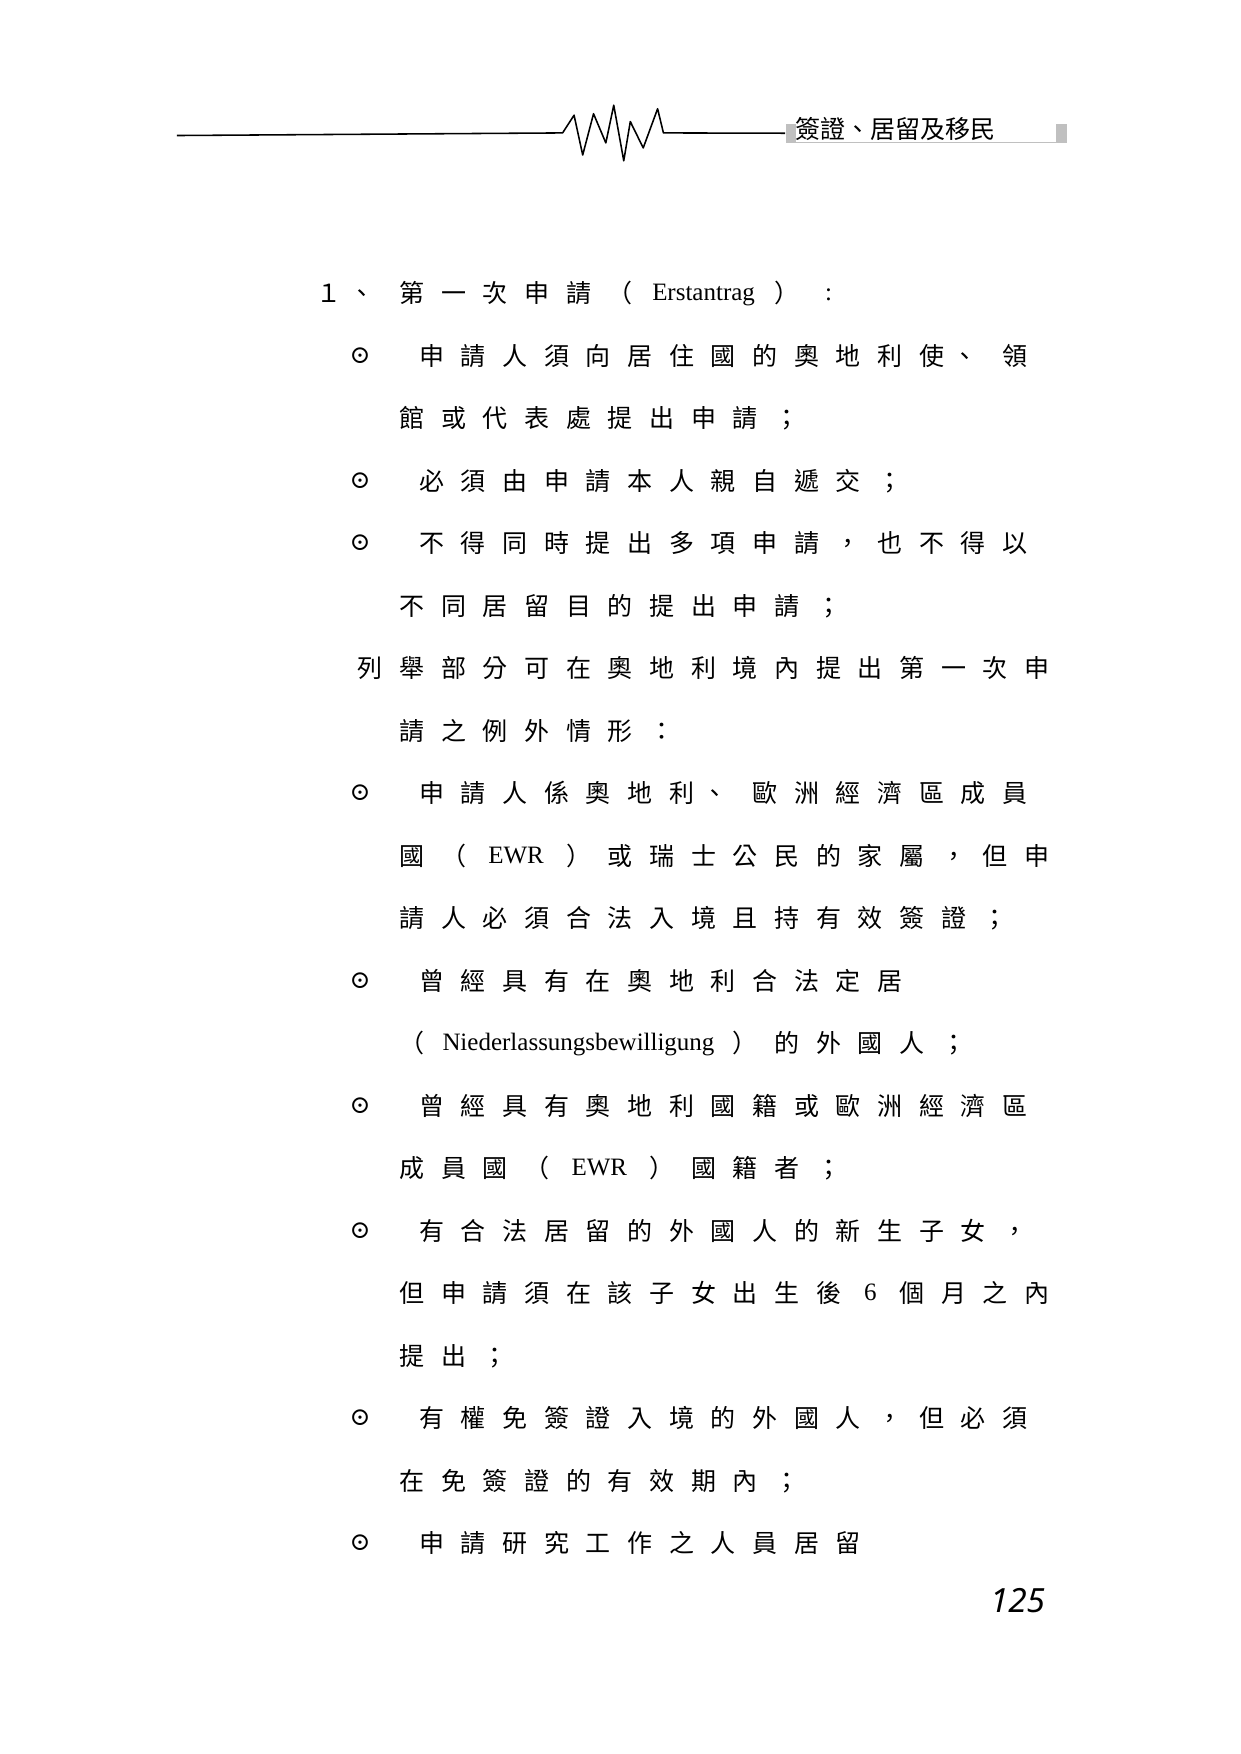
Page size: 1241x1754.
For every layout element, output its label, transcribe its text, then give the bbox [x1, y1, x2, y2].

text １、第一次申請（Erstantrag）: [281, 250, 1058, 313]
text ⊙ 有合法居留的外國人的新生子女，但申請須在該子女出生後6個月之內提出； [330, 1188, 1058, 1375]
text ⊙ 曾經具有在奧地利合法定居（Niederlassungsbewilligung）的外國人； [330, 938, 1058, 1063]
text ⊙ 有權免簽證入境的外國人，但必須在免簽證的有效期內； [330, 1375, 1058, 1500]
text ⊙ 申請人係奧地利、歐洲經濟區成員國（EWR）或瑞士公民的家屬，但申請人必須合法入境且持有效簽證； [330, 750, 1058, 938]
text ⊙ 必須由申請本人親自遞交； [330, 438, 1058, 500]
text ⊙ 曾經具有奧地利國籍或歐洲經濟區成員國（EWR）國籍者； [330, 1063, 1058, 1188]
text ⊙ 申請人須向居住國的奧地利使、領館或代表處提出申請； [330, 313, 1058, 438]
text ⊙ 申請研究工作之人員居留 [330, 1500, 1058, 1563]
text 列舉部分可在奧地利境內提出第一次申請之例外情形： [330, 625, 1058, 750]
text ⊙ 不得同時提出多項申請，也不得以不同居留目的提出申請； [330, 500, 1058, 625]
